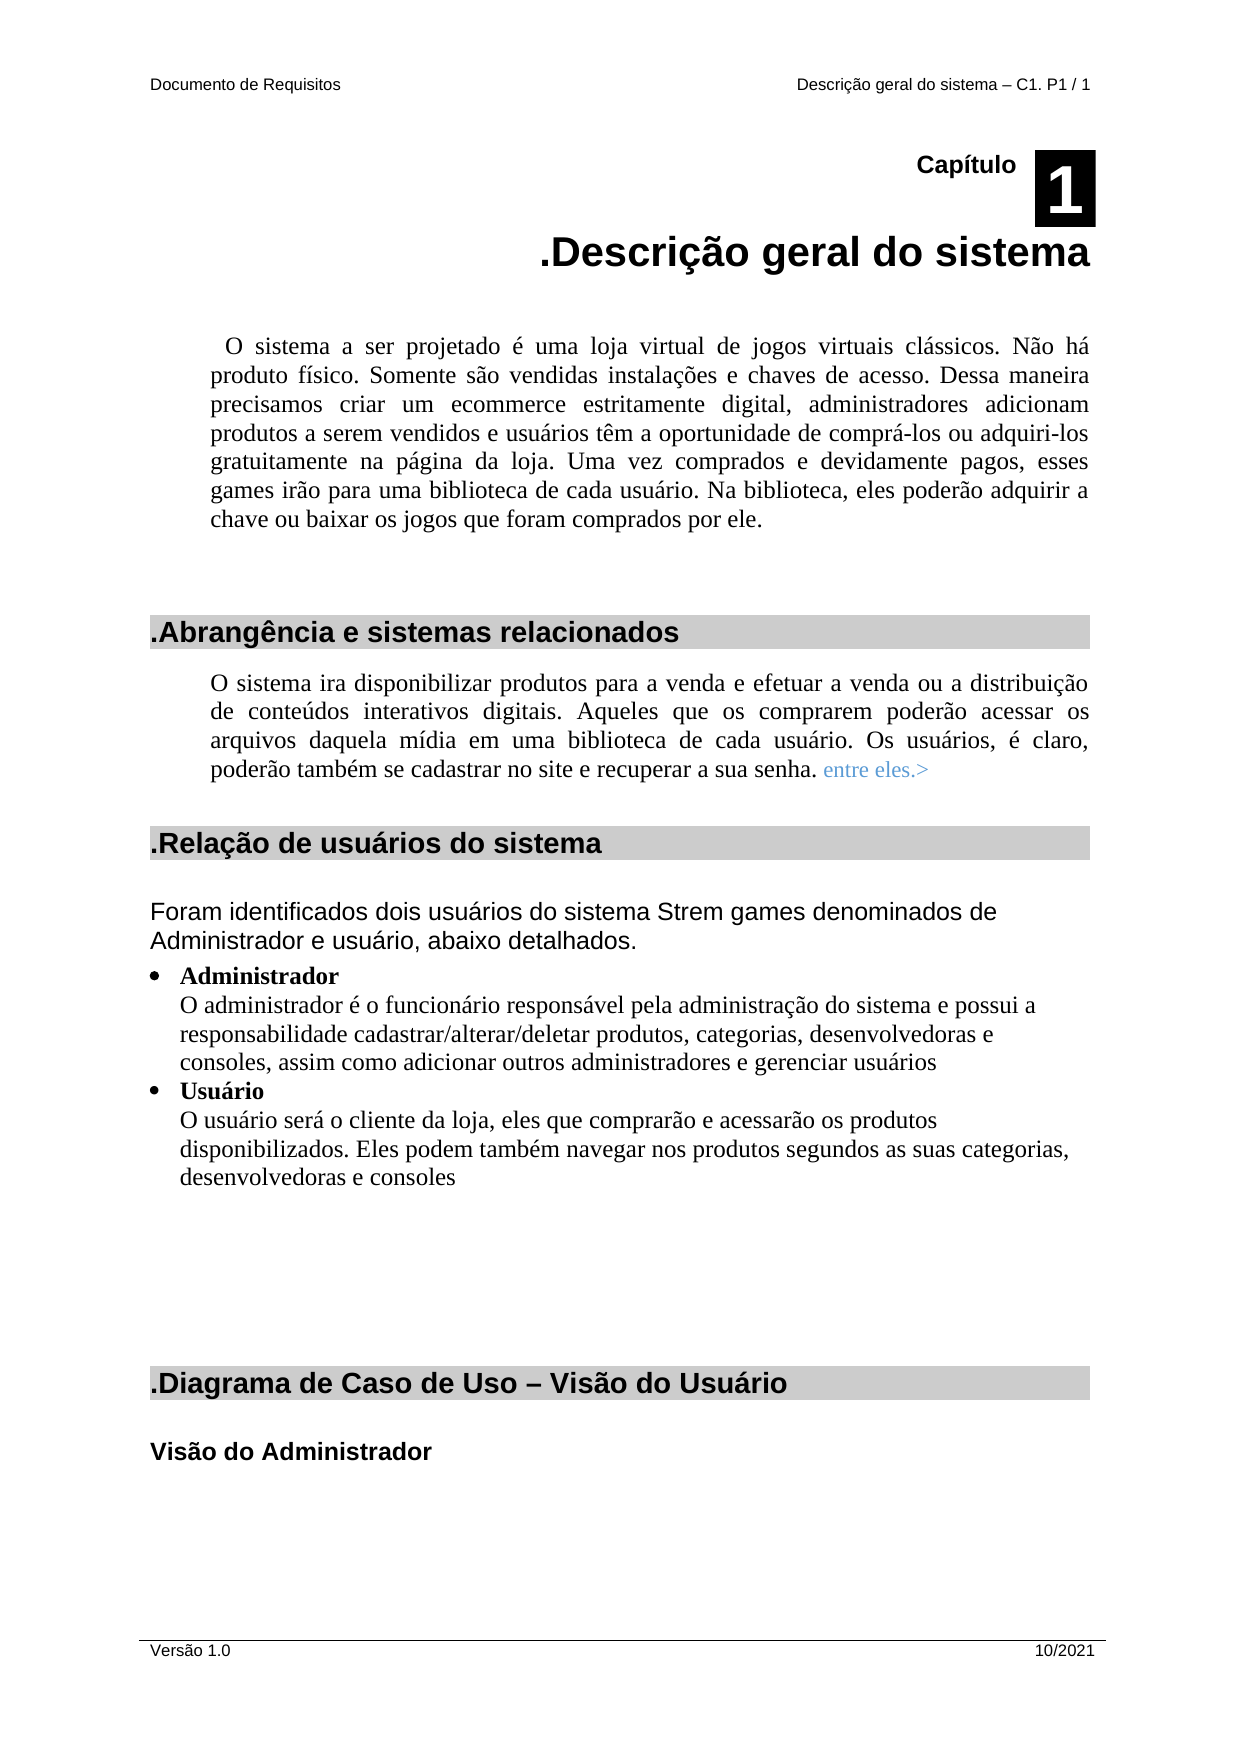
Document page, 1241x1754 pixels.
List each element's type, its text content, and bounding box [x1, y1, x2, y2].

text O administrador é o funcionário responsável pela administração do sistema e possui a responsabilidade cadastrar/alterar/deletar produtos, categorias, desenvolvedoras e consoles, assim como adicionar outros administradores e gerenciar usuários [179, 990, 1090, 1076]
list Usuário [150, 1076, 1090, 1105]
subtitle Foram identificados dois usuários do sistema Strem games denominados de Administrador e usuário, abaixo detalhados. [150, 897, 1090, 955]
subtitle Relação de usuários do sistema [150, 826, 1090, 860]
subtitle Diagrama de Caso de Uso – Visão do Usuário [150, 1366, 1090, 1400]
text O sistema a ser projetado é uma loja virtual de jogos virtuais clássicos. Não há produto físico. Somente são vendidas instalações e chaves de acesso. Dessa maneira precisamos criar um ecommerce estritamente digital, administradores adicionam produtos a serem vendidos e usuários têm a oportunidade de comprá-los ou adquiri-los gratuitamente na página da loja. Uma vez comprados e devidamente pagos, esses games irão para uma biblioteca de cada usuário. Na biblioteca, eles poderão adquirir a chave ou baixar os jogos que foram comprados por ele. [210, 331, 1090, 533]
subtitle Visão do Administrador [150, 1437, 1090, 1466]
list Administrador [150, 961, 1090, 990]
subtitle Descrição geral do sistema [150, 227, 1090, 275]
text Capítulo [210, 150, 1035, 227]
text O sistema ira disponibilizar produtos para a venda e efetuar a venda ou a distribuição de conteúdos interativos digitais. Aqueles que os comprarem poderão acessar os arquivos daquela mídia em uma biblioteca de cada usuário. Os usuários, é claro, poderão também se cadastrar no site e recuperar a sua senha. entre eles.> [210, 668, 1090, 783]
text O usuário será o cliente da loja, eles que comprarão e acessarão os produtos disponibilizados. Eles podem também navegar nos produtos segundos as suas categorias, desenvolvedoras e consoles [179, 1105, 1090, 1191]
subtitle Abrangência e sistemas relacionados [150, 615, 1090, 649]
